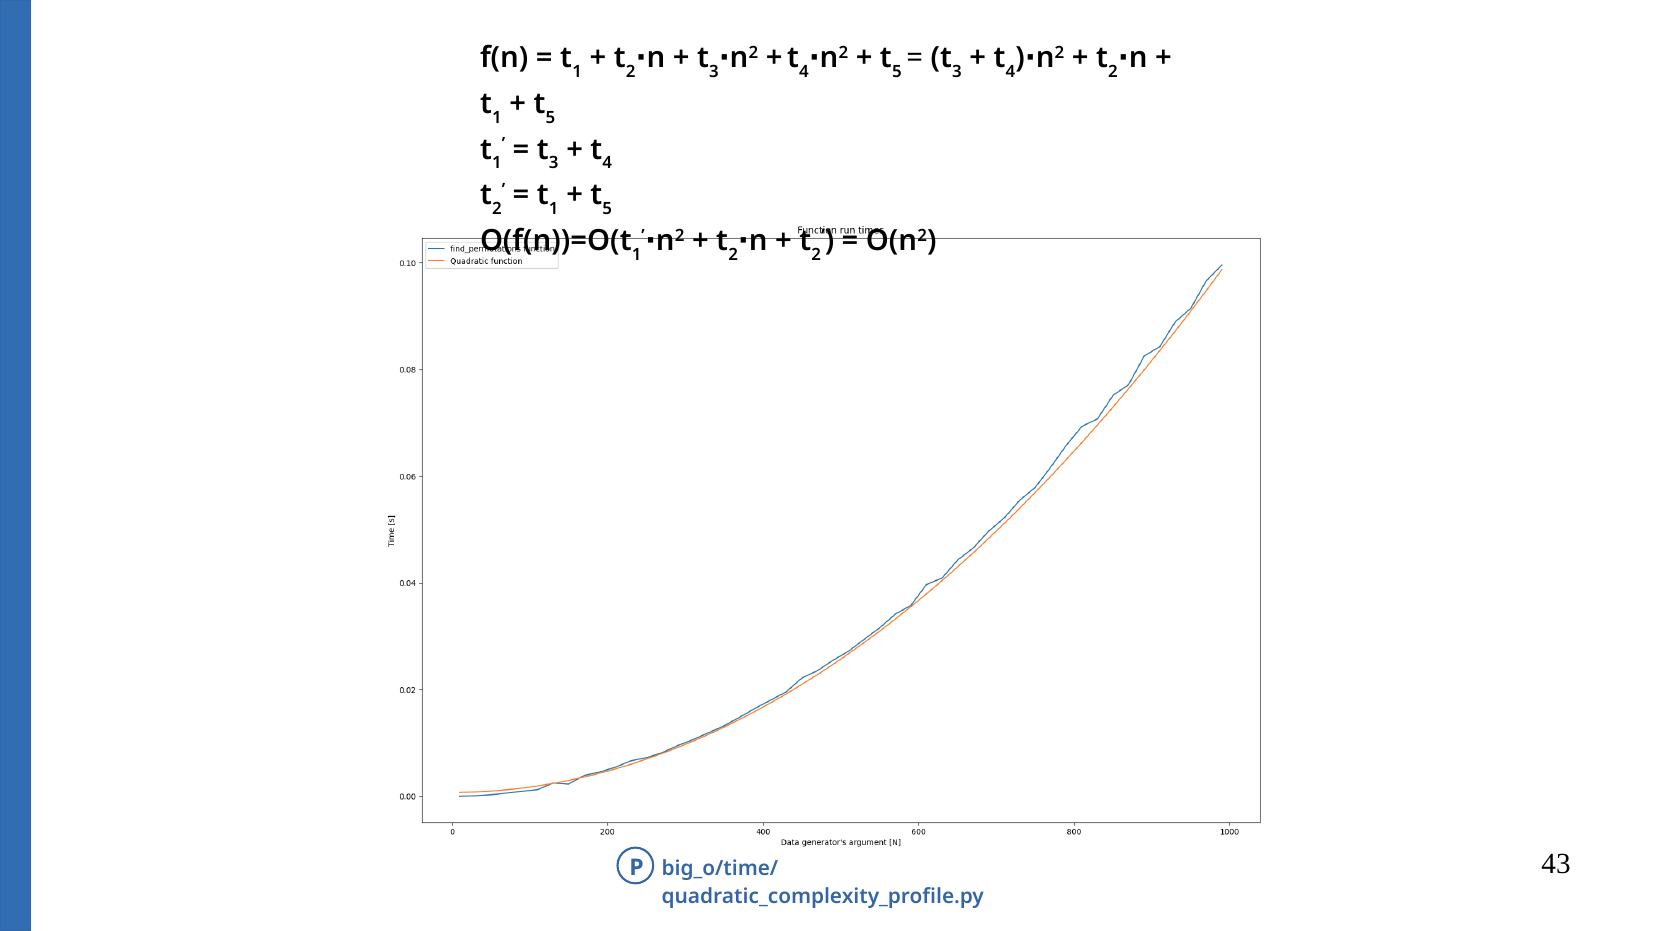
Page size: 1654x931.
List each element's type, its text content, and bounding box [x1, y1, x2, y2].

text_box f(n) = t1 + t2⋅n + t3⋅n2 + t4⋅n2 + t5 = (t3 + t4)⋅n2 + t2⋅n + t1 + t5 t1’ = t3 + t4 t2’ = t1 + t5 O(f(n))=O(t1’⋅n2 + t2⋅n + t2’) = O(n2) [465, 29, 1189, 216]
text_box big_o/time/quadratic_complexity_profile.py [646, 845, 1110, 887]
text_box [0, 0, 31, 931]
text_box P [615, 843, 645, 891]
picture [286, 147, 1368, 906]
